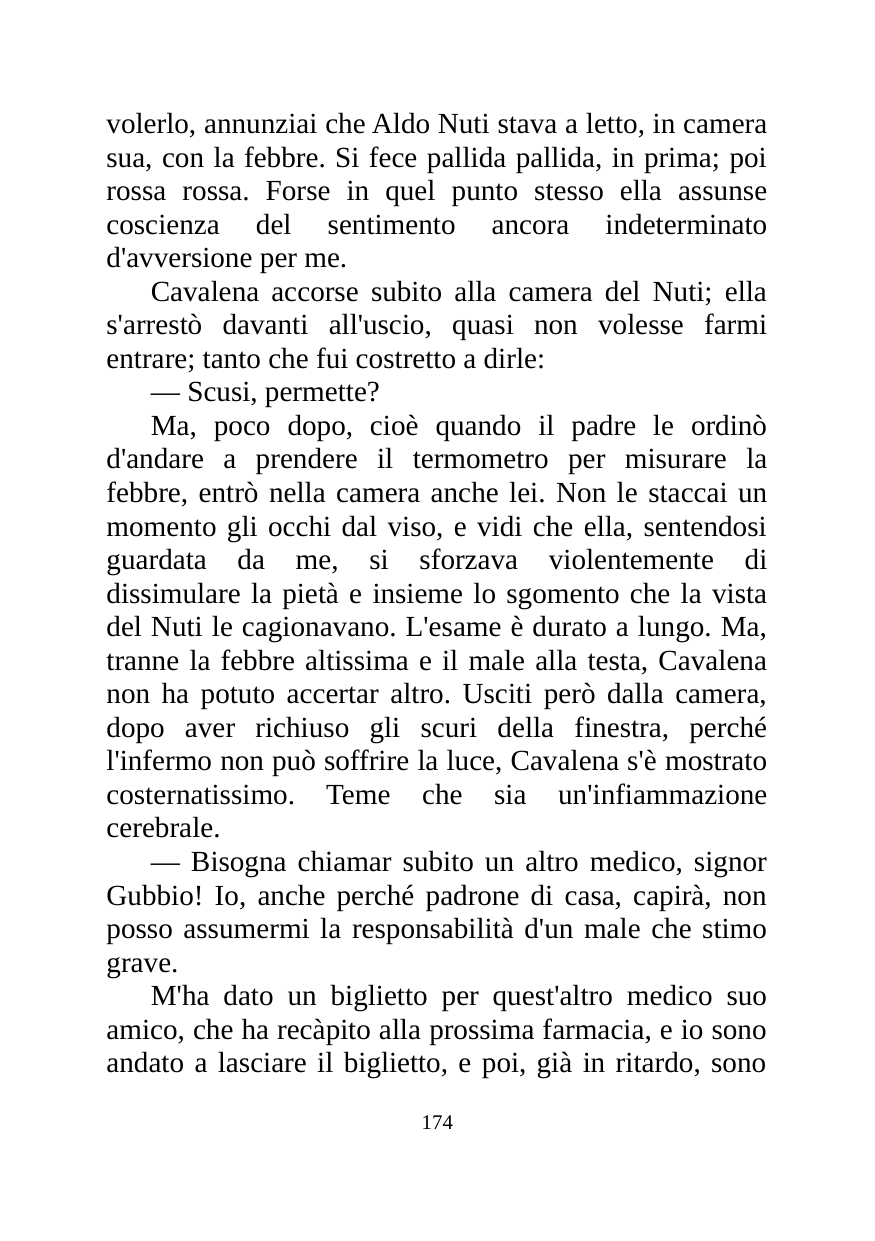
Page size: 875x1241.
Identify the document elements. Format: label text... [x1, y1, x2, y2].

text Cavalena accorse subito alla camera del Nuti; ella s'arrestò davanti all'uscio, quasi non volesse farmi entrare; tanto che fui costretto a dirle: [106, 274, 768, 374]
text volerlo, annunziai che Aldo Nuti stava a letto, in camera sua, con la febbre. Si fece pallida pallida, in prima; poi rossa rossa. Forse in quel punto stesso ella assunse coscienza del sentimento ancora indeterminato d'avversione per me. [106, 106, 768, 274]
text Ma, poco dopo, cioè quando il padre le ordinò d'andare a prendere il termometro per misurare la febbre, entrò nella camera anche lei. Non le staccai un momento gli occhi dal viso, e vidi che ella, sentendosi guardata da me, si sforzava violentemente di dissimulare la pietà e insieme lo sgomento che la vista del Nuti le cagionavano. L'esame è durato a lungo. Ma, tranne la febbre altissima e il male alla testa, Cavalena non ha potuto accertar altro. Usciti però dalla camera, dopo aver richiuso gli scuri della finestra, perché l'infermo non può soffrire la luce, Cavalena s'è mostrato costernatissimo. Teme che sia un'infiammazione cerebrale. [106, 408, 768, 844]
text — Bisogna chiamar subito un altro medico, signor Gubbio! Io, anche perché padrone di casa, capirà, non posso assumermi la responsabilità d'un male che stimo grave. [106, 844, 768, 978]
text — Scusi, permette? [106, 374, 768, 408]
text M'ha dato un biglietto per quest'altro medico suo amico, che ha recàpito alla prossima farmacia, e io sono andato a lasciare il biglietto, e poi, già in ritardo, sono [106, 978, 768, 1079]
